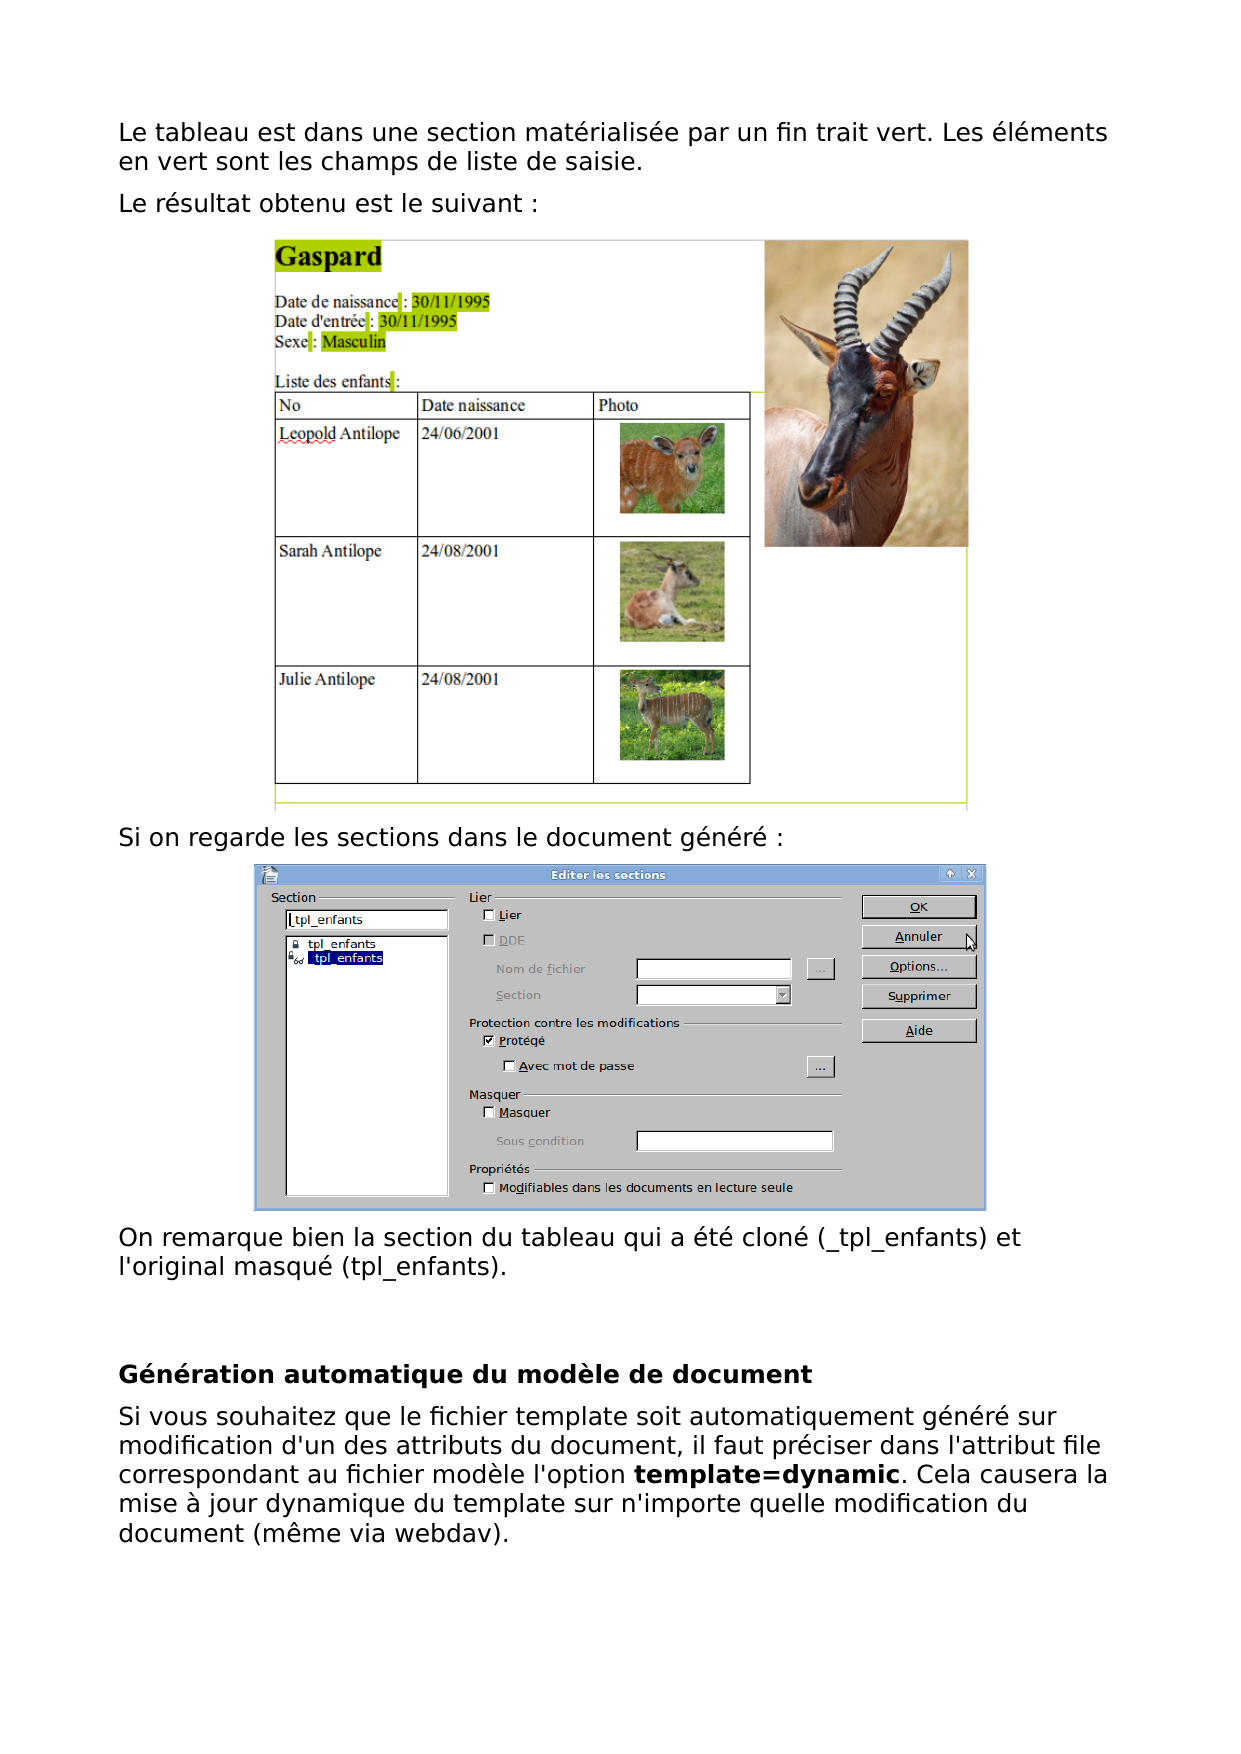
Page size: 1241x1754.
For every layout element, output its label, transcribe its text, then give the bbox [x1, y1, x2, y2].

subtitle Génération automatique du modèle de document [118, 1361, 1122, 1390]
text On remarque bien la section du tableau qui a été cloné (_tpl_enfants) et l'original masqué (tpl_enfants). [118, 1223, 1122, 1281]
picture [265, 230, 975, 811]
text Le résultat obtenu est le suivant : [118, 189, 1122, 218]
picture [253, 864, 987, 1211]
text Si on regarde les sections dans le document généré : [118, 823, 1122, 852]
text Si vous souhaitez que le fichier template soit automatiquement généré sur modification d'un des attributs du document, il faut préciser dans l'attribut file correspondant au fichier modèle l'option template=dynamic. Cela causera la mise à jour dynamique du template sur n'importe quelle modification du document (même via webdav). [118, 1402, 1122, 1548]
text Le tableau est dans une section matérialisée par un fin trait vert. Les éléments en vert sont les champs de liste de saisie. [118, 118, 1122, 176]
